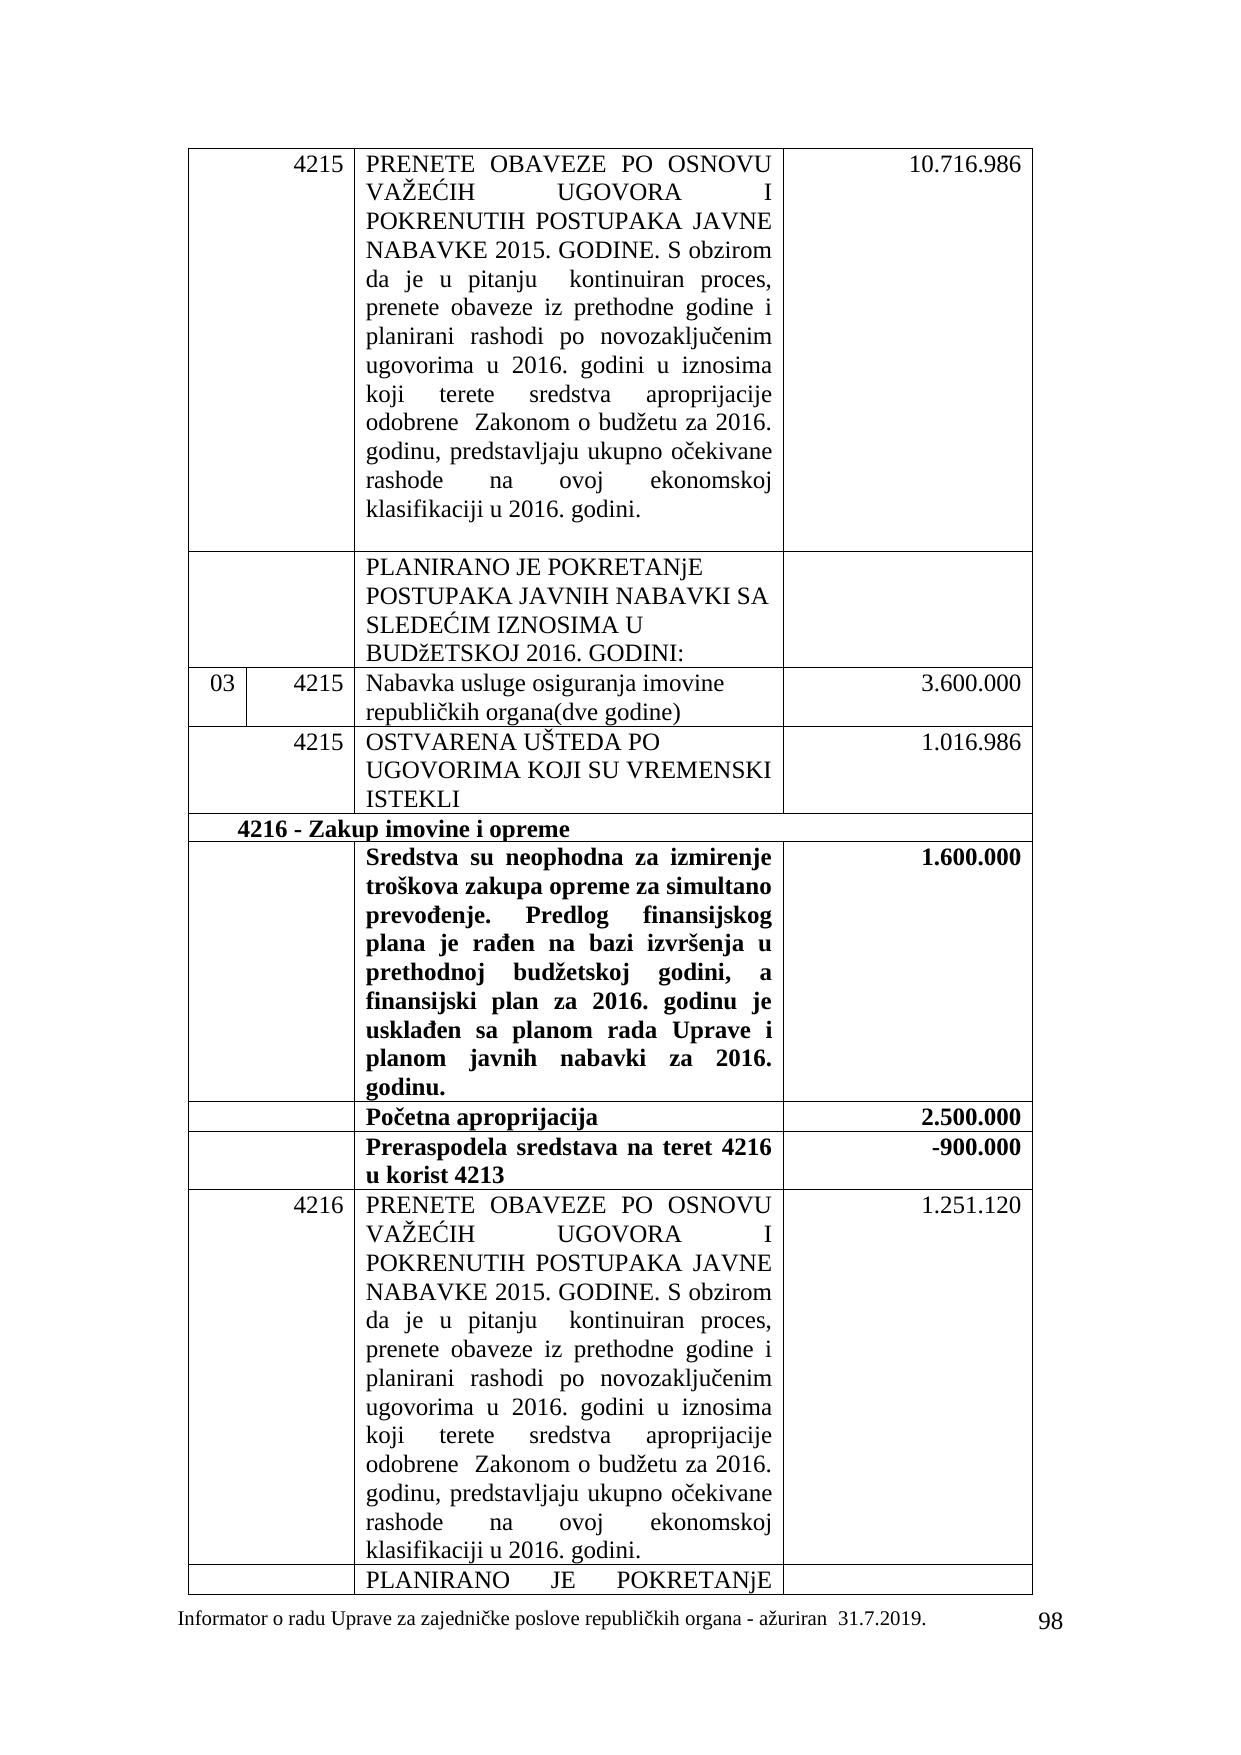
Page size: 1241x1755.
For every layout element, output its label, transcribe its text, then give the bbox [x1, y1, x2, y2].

table_cell [1033, 1564, 1074, 1594]
table_cell 1.016.986 [784, 727, 1032, 813]
table_cell [189, 1132, 354, 1189]
table_cell PRENETE OBAVEZE PO OSNOVU VAŽEĆIH UGOVORA I POKRENUTIH POSTUPAKA JAVNE NABAVKE 2015. GODINE. S obzirom da je u pitanju kontinuiran proces, prenete obaveze iz prethodne godine i planirani rashodi po novozaklјučenim ugovorima u 2016. godini u iznosima koji terete sredstva aproprijacije odobrene Zakonom o budžetu za 2016. godinu, predstavlјaju ukupno očekivane rashode na ovoj ekonomskoj klasifikaciji u 2016. godini. [355, 1190, 783, 1564]
table_cell OSTVARENA UŠTEDA PO UGOVORIMA KOJI SU VREMENSKI ISTEKLI [355, 727, 783, 813]
table_cell Preraspodela sredstava na teret 4216 u korist 4213 [355, 1132, 783, 1189]
table_cell 4216 - Zakup imovine i opreme [189, 814, 1032, 841]
table_cell [189, 1565, 354, 1594]
table_cell [784, 1565, 1032, 1594]
table_cell 4215 [189, 149, 354, 551]
table_cell 4215 [189, 727, 354, 813]
table_cell [189, 842, 354, 1101]
table_cell [1033, 667, 1074, 726]
table_cell Početna aproprijacija [355, 1102, 783, 1131]
table_cell 2.500.000 [784, 1102, 1032, 1131]
table_cell [1033, 148, 1074, 551]
table_cell [1033, 841, 1074, 1101]
table_cell PLANIRANO JE POKRETANјE POSTUPAKA JAVNIH NABAVKI SA SLEDEĆIM IZNOSIMA U BUDžETSKOJ 2016. GODINI: [355, 552, 783, 667]
table_cell 4215 [247, 668, 354, 726]
table_cell [1033, 813, 1074, 841]
table_cell 4216 [189, 1190, 354, 1564]
table_cell Nabavka usluge osiguranja imovine republičkih organa(dve godine) [355, 668, 783, 726]
table_cell [1033, 1189, 1074, 1564]
table_cell [1033, 1131, 1074, 1189]
table_cell [189, 552, 354, 667]
table_cell [1033, 726, 1074, 813]
table_cell 1.251.120 [784, 1190, 1032, 1564]
table_cell PRENETE OBAVEZE PO OSNOVU VAŽEĆIH UGOVORA I POKRENUTIH POSTUPAKA JAVNE NABAVKE 2015. GODINE. S obzirom da je u pitanju kontinuiran proces, prenete obaveze iz prethodne godine i planirani rashodi po novozaklјučenim ugovorima u 2016. godini u iznosima koji terete sredstva aproprijacije odobrene Zakonom o budžetu za 2016. godinu, predstavlјaju ukupno očekivane rashode na ovoj ekonomskoj klasifikaciji u 2016. godini. [355, 149, 783, 551]
table_cell [189, 1102, 354, 1131]
table_cell 1.600.000 [784, 842, 1032, 1101]
table_cell -900.000 [784, 1132, 1032, 1189]
table_cell [1033, 1101, 1074, 1131]
table_cell 03 [189, 668, 246, 726]
table_cell 10.716.986 [784, 149, 1032, 551]
table_cell Sredstva su neophodna za izmirenje troškova zakupa opreme za simultano prevođenje. Predlog finansijskog plana je rađen na bazi izvršenja u prethodnoj budžetskoj godini, a finansijski plan za 2016. godinu je usklađen sa planom rada Uprave i planom javnih nabavki za 2016. godinu. [355, 842, 783, 1101]
table_cell [784, 552, 1032, 667]
table_cell 3.600.000 [784, 668, 1032, 726]
table_cell PLANIRANO JE POKRETANјE [355, 1565, 783, 1594]
table_cell [1033, 551, 1074, 667]
